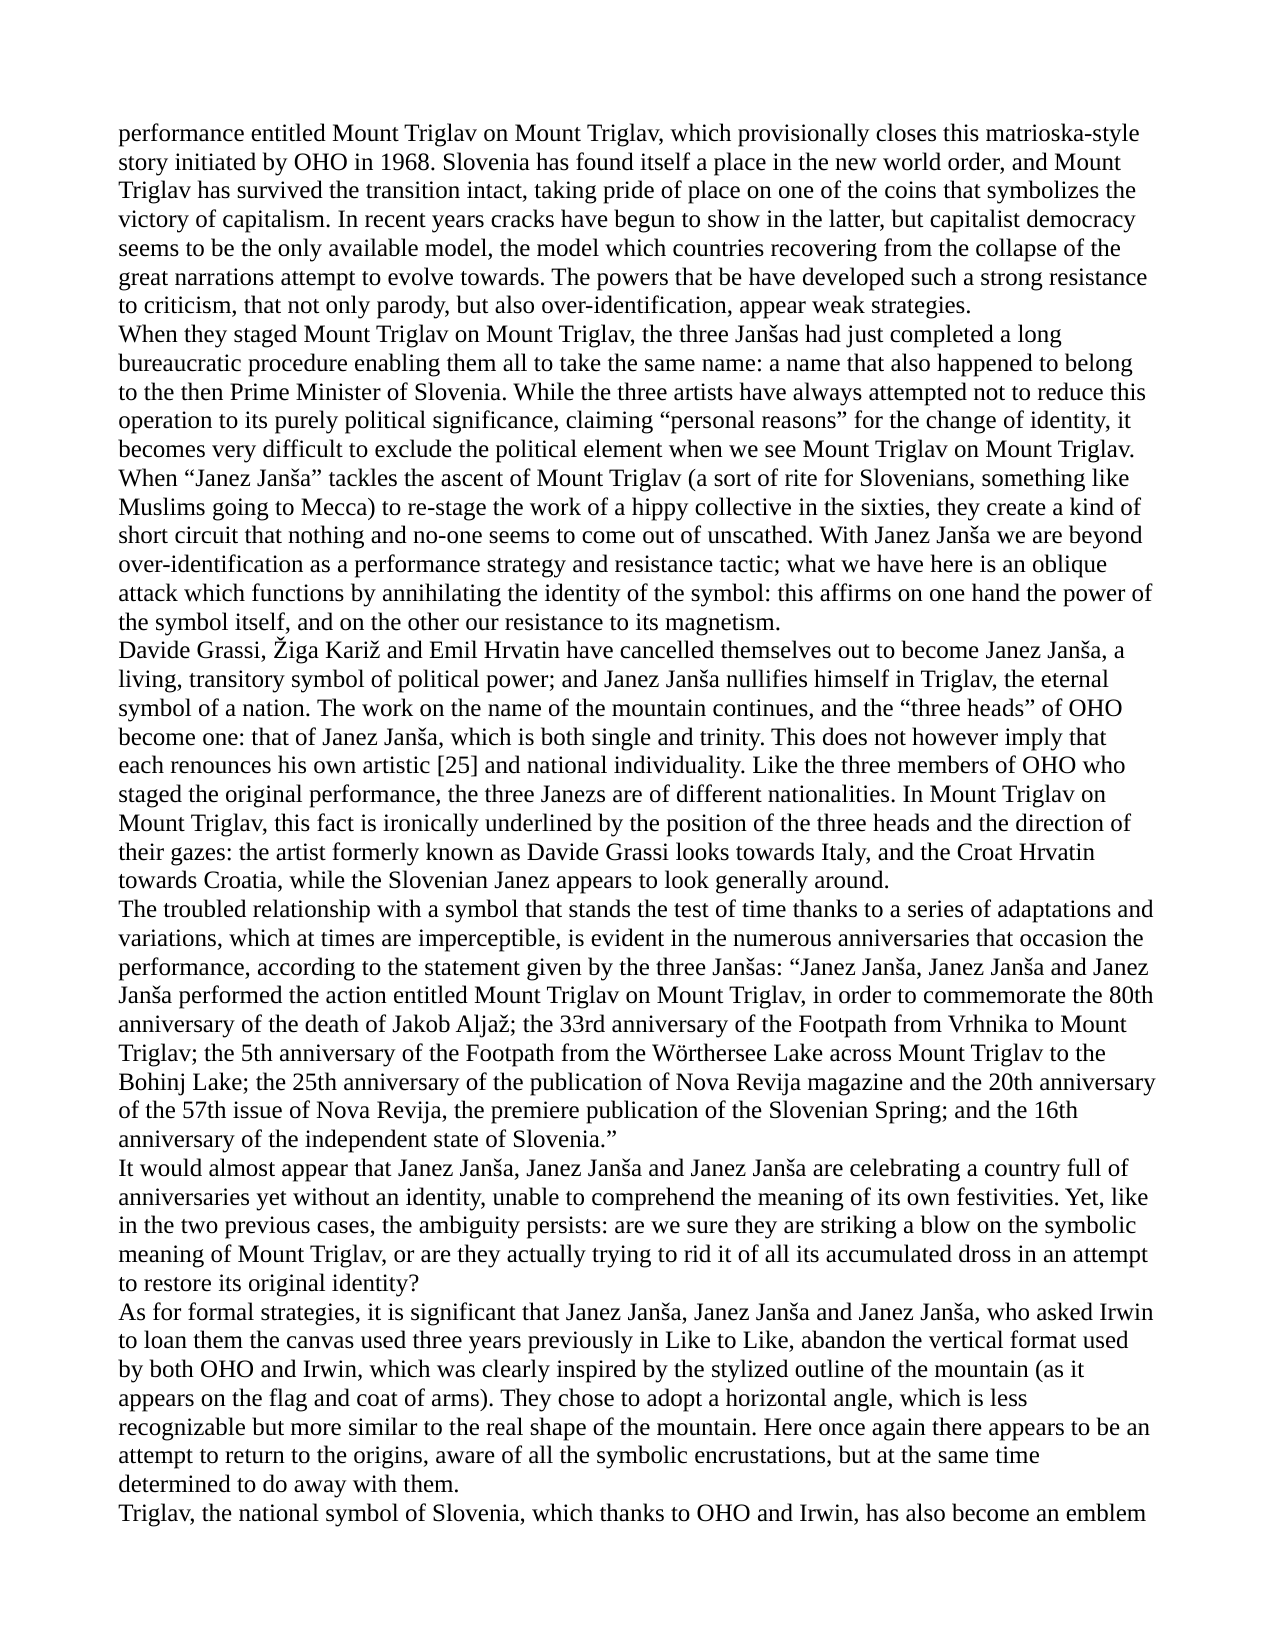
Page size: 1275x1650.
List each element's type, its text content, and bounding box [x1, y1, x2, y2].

text Triglav, the national symbol of Slovenia, which thanks to OHO and Irwin, has also become an emblem [118, 1498, 1157, 1527]
text performance entitled Mount Triglav on Mount Triglav, which provisionally closes this matrioska-style story initiated by OHO in 1968. Slovenia has found itself a place in the new world order, and Mount Triglav has survived the transition intact, taking pride of place on one of the coins that symbolizes the victory of capitalism. In recent years cracks have begun to show in the latter, but capitalist democracy seems to be the only available model, the model which countries recovering from the collapse of the great narrations attempt to evolve towards. The powers that be have developed such a strong resistance to criticism, that not only parody, but also over-identification, appear weak strategies. [118, 118, 1157, 319]
text When they staged Mount Triglav on Mount Triglav, the three Janšas had just completed a long bureaucratic procedure enabling them all to take the same name: a name that also happened to belong to the then Prime Minister of Slovenia. While the three artists have always attempted not to reduce this operation to its purely political significance, claiming “personal reasons” for the change of identity, it becomes very difficult to exclude the political element when we see Mount Triglav on Mount Triglav. When “Janez Janša” tackles the ascent of Mount Triglav (a sort of rite for Slovenians, something like Muslims going to Mecca) to re-stage the work of a hippy collective in the sixties, they create a kind of short circuit that nothing and no-one seems to come out of unscathed. With Janez Janša we are beyond over-identification as a performance strategy and resistance tactic; what we have here is an oblique attack which functions by annihilating the identity of the symbol: this affirms on one hand the power of the symbol itself, and on the other our resistance to its magnetism. [118, 319, 1157, 636]
text It would almost appear that Janez Janša, Janez Janša and Janez Janša are celebrating a country full of anniversaries yet without an identity, unable to comprehend the meaning of its own festivities. Yet, like in the two previous cases, the ambiguity persists: are we sure they are striking a blow on the symbolic meaning of Mount Triglav, or are they actually trying to rid it of all its accumulated dross in an attempt to restore its original identity? [118, 1153, 1157, 1297]
text The troubled relationship with a symbol that stands the test of time thanks to a series of adaptations and variations, which at times are imperceptible, is evident in the numerous anniversaries that occasion the performance, according to the statement given by the three Janšas: “Janez Janša, Janez Janša and Janez Janša performed the action entitled Mount Triglav on Mount Triglav, in order to commemorate the 80th anniversary of the death of Jakob Aljaž; the 33rd anniversary of the Footpath from Vrhnika to Mount Triglav; the 5th anniversary of the Footpath from the Wörthersee Lake across Mount Triglav to the Bohinj Lake; the 25th anniversary of the publication of Nova Revija magazine and the 20th anniversary of the 57th issue of Nova Revija, the premiere publication of the Slovenian Spring; and the 16th anniversary of the independent state of Slovenia.” [118, 894, 1157, 1153]
text As for formal strategies, it is significant that Janez Janša, Janez Janša and Janez Janša, who asked Irwin to loan them the canvas used three years previously in Like to Like, abandon the vertical format used by both OHO and Irwin, which was clearly inspired by the stylized outline of the mountain (as it appears on the flag and coat of arms). They chose to adopt a horizontal angle, which is less recognizable but more similar to the real shape of the mountain. Here once again there appears to be an attempt to return to the origins, aware of all the symbolic encrustations, but at the same time determined to do away with them. [118, 1297, 1157, 1498]
text Davide Grassi, Žiga Kariž and Emil Hrvatin have cancelled themselves out to become Janez Janša, a living, transitory symbol of political power; and Janez Janša nullifies himself in Triglav, the eternal symbol of a nation. The work on the name of the mountain continues, and the “three heads” of OHO become one: that of Janez Janša, which is both single and trinity. This does not however imply that each renounces his own artistic [25] and national individuality. Like the three members of OHO who staged the original performance, the three Janezs are of different nationalities. In Mount Triglav on Mount Triglav, this fact is ironically underlined by the position of the three heads and the direction of their gazes: the artist formerly known as Davide Grassi looks towards Italy, and the Croat Hrvatin towards Croatia, while the Slovenian Janez appears to look generally around. [118, 636, 1157, 894]
